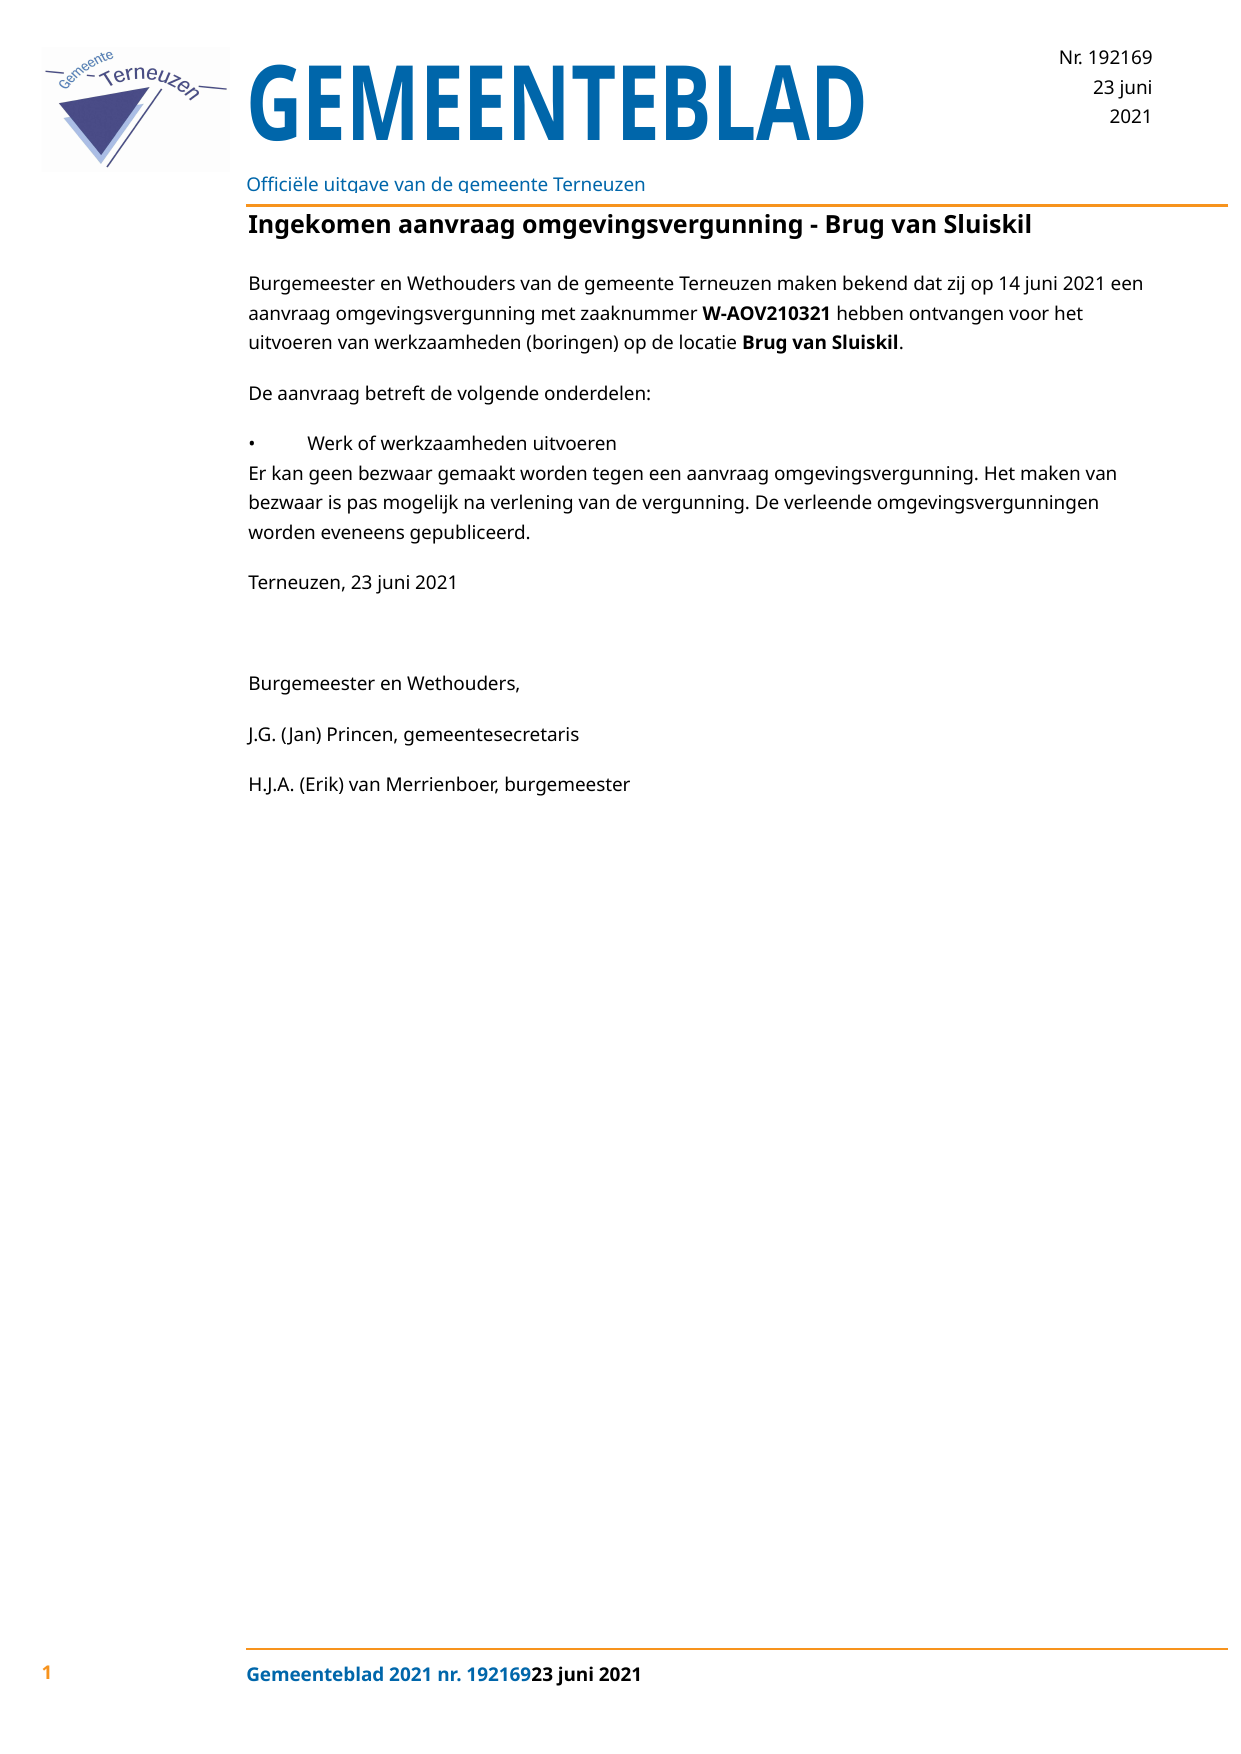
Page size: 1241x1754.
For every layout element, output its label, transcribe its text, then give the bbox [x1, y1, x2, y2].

picture [41, 47, 231, 172]
text De aanvraag betreft de volgende onderdelen: [248, 380, 1152, 406]
text Er kan geen bezwaar gemaakt worden tegen een aanvraag omgevingsvergunning. Het maken van bezwaar is pas mogelijk na verlening van de vergunning. De verleende omgevingsvergunningen worden eveneens gepubliceerd. [248, 460, 1152, 545]
text Ingekomen aanvraag omgevingsvergunning - Brug van Sluiskil [248, 207, 1152, 241]
text Burgemeester en Wethouders van de gemeente Terneuzen maken bekend dat zij op 14 juni 2021 een aanvraag omgevingsvergunning met zaaknummer W-AOV210321 hebben ontvangen voor het uitvoeren van werkzaamheden (boringen) op de locatie Brug van Sluiskil. [248, 270, 1152, 355]
list Werk of werkzaamheden uitvoeren [248, 430, 1152, 456]
text H.J.A. (Erik) van Merrienboer, burgemeester [248, 771, 1152, 797]
text J.G. (Jan) Princen, gemeentesecretaris [248, 721, 1152, 746]
text Burgemeester en Wethouders, [248, 670, 1152, 696]
text Terneuzen, 23 juni 2021 [248, 569, 1152, 595]
